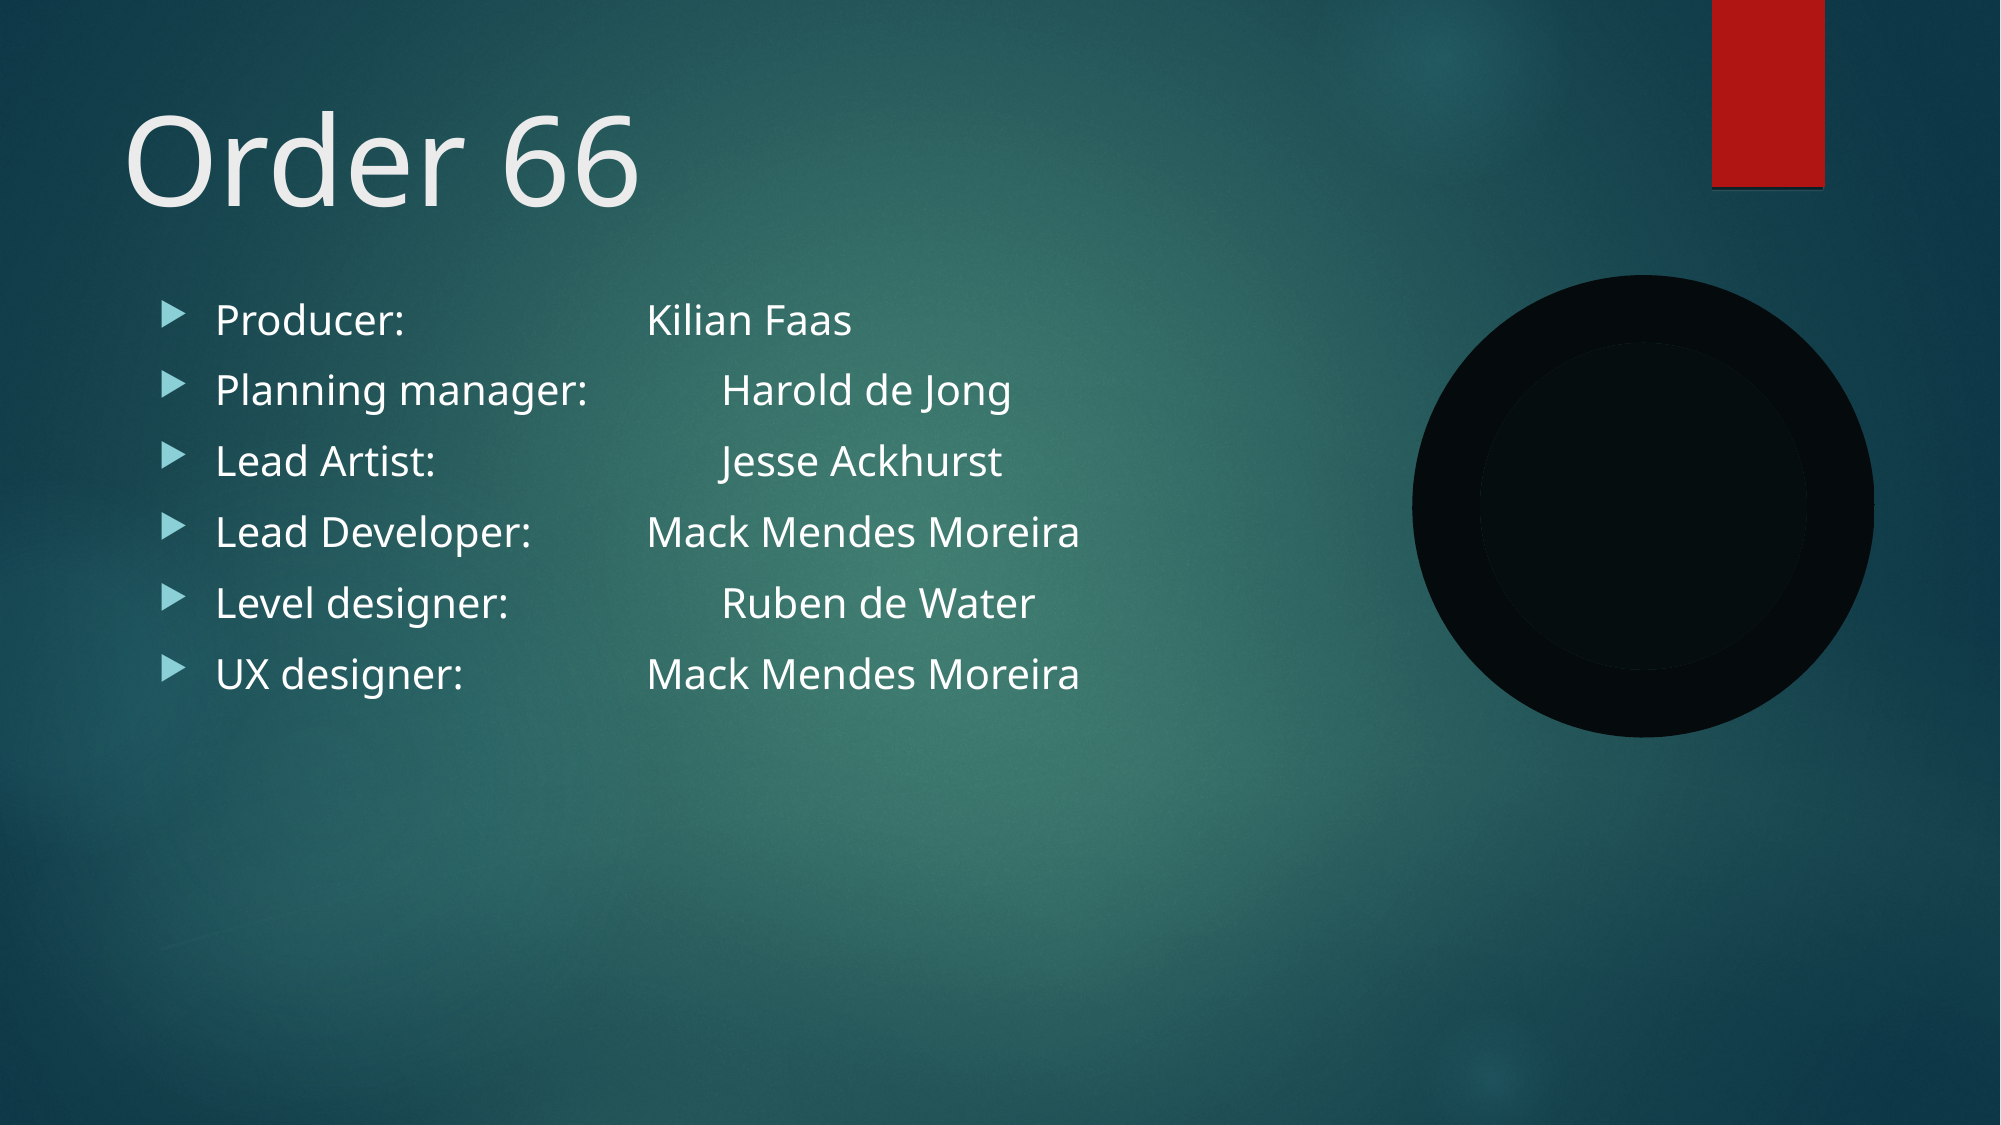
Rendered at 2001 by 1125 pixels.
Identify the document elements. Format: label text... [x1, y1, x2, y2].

list Producer: Kilian Faas Planning manager: Harold de Jong Lead Artist: Jesse Ackhurst Lead Developer: Mack Mendes Moreira Level designer: Ruben de Water UX designer: Mack Mendes Moreira [143, 285, 1612, 974]
title Order 66 [106, 74, 1649, 232]
